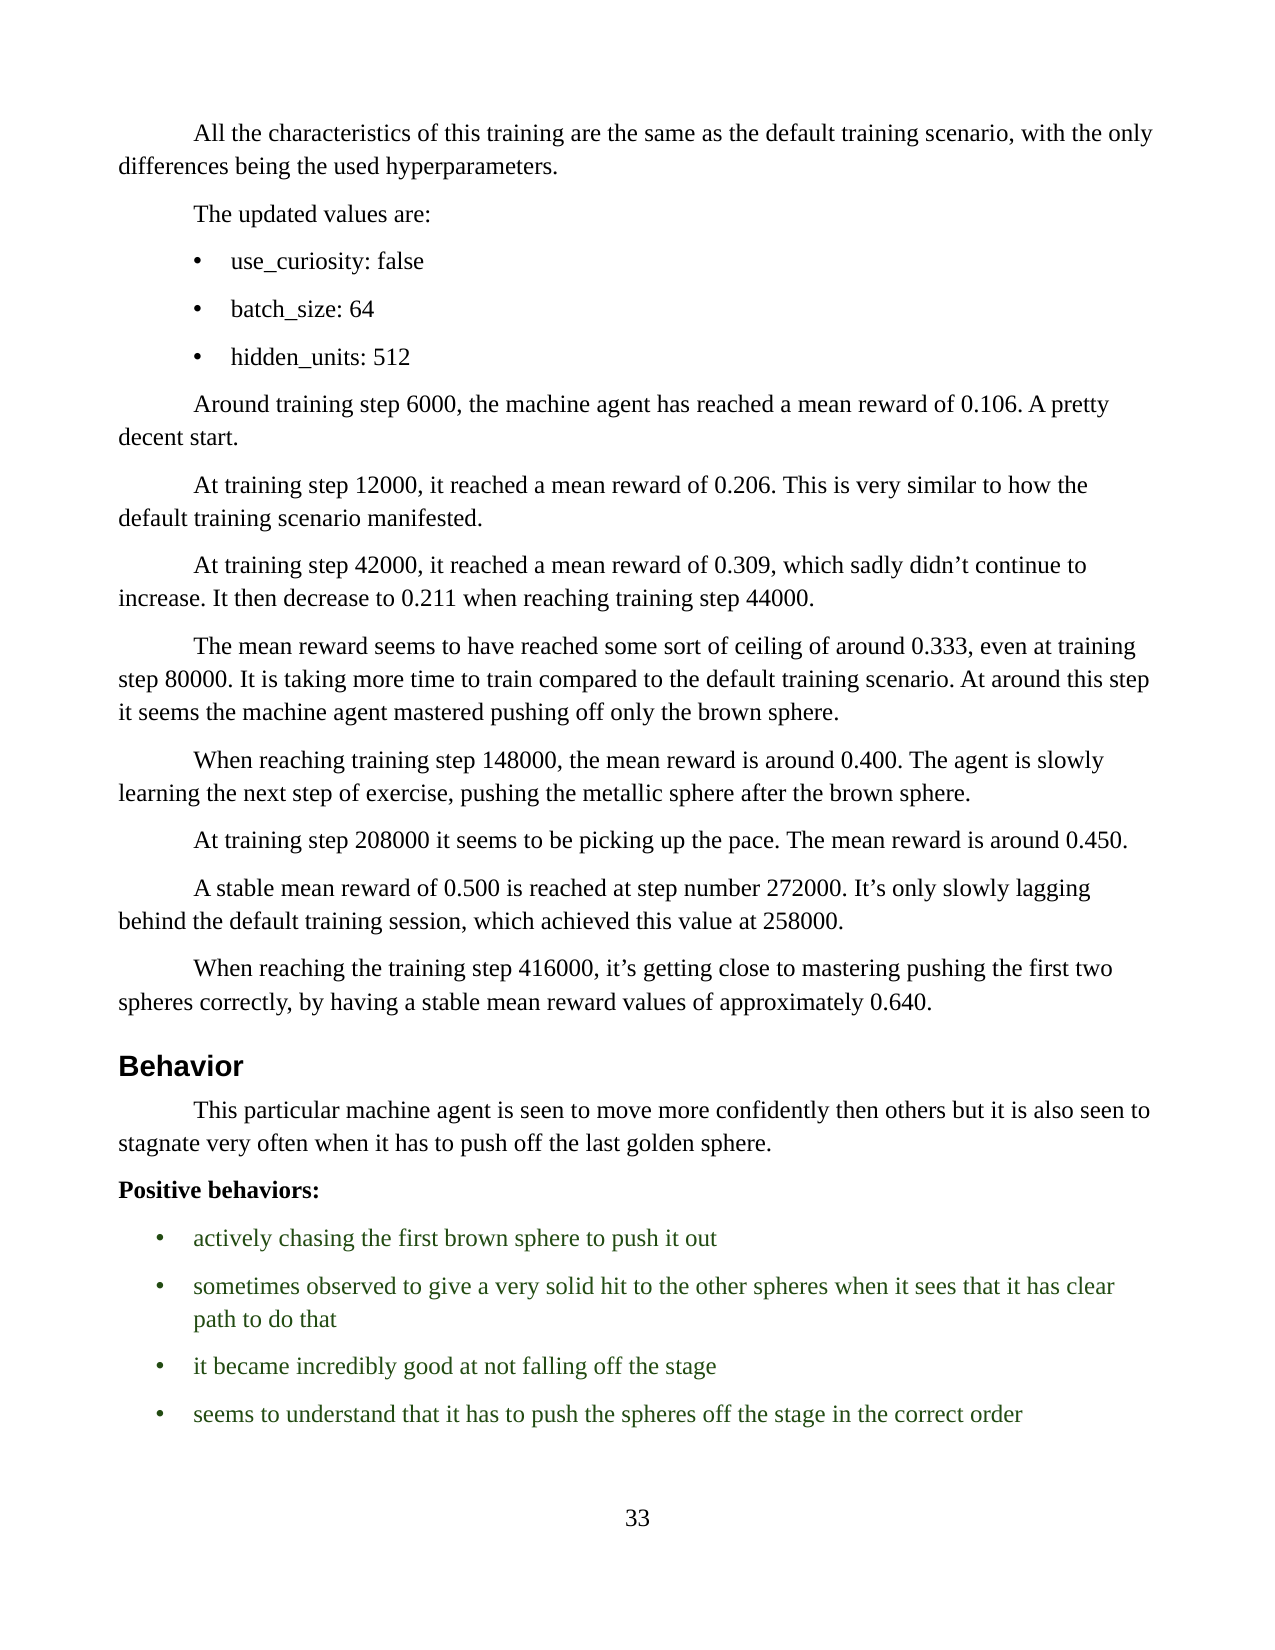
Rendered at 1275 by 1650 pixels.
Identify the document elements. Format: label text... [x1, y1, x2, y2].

list it became incredibly good at not falling off the stage [156, 1351, 1157, 1380]
list actively chasing the first brown sphere to push it out [156, 1223, 1157, 1252]
text Positive behaviors: [118, 1176, 1157, 1204]
list seems to understand that it has to push the spheres off the stage in the correct order [156, 1399, 1157, 1428]
text When reaching the training step 416000, it’s getting close to mastering pushing the first two spheres correctly, by having a stable mean reward values of approximately 0.640. [118, 953, 1157, 1015]
text This particular machine agent is seen to move more confidently then others but it is also seen to stagnate very often when it has to push off the last golden sphere. [118, 1095, 1157, 1157]
list hidden_units: 512 [193, 342, 1157, 370]
list batch_size: 64 [193, 294, 1157, 323]
list use_curiosity: false [193, 246, 1157, 275]
text The updated values are: [118, 199, 1157, 227]
text When reaching training step 148000, the mean reward is around 0.400. The agent is slowly learning the next step of exercise, pushing the metallic sphere after the brown sphere. [118, 745, 1157, 806]
text At training step 208000 it seems to be picking up the pace. The mean reward is around 0.450. [118, 825, 1157, 854]
text At training step 42000, it reached a mean reward of 0.309, which sadly didn’t continue to increase. It then decrease to 0.211 when reaching training step 44000. [118, 550, 1157, 612]
text All the characteristics of this training are the same as the default training scenario, with the only differences being the used hyperparameters. [118, 118, 1157, 180]
text The mean reward seems to have reached some sort of ceiling of around 0.333, even at training step 80000. It is taking more time to train compared to the default training scenario. At around this step it seems the machine agent mastered pushing off only the brown sphere. [118, 631, 1157, 726]
text Around training step 6000, the machine agent has reached a mean reward of 0.106. A pretty decent start. [118, 389, 1157, 451]
text At training step 12000, it reached a mean reward of 0.206. This is very similar to how the default training scenario manifested. [118, 470, 1157, 532]
list sometimes observed to give a very solid hit to the other spheres when it sees that it has clear path to do that [156, 1271, 1157, 1333]
text A stable mean reward of 0.500 is reached at step number 272000. It’s only slowly lagging behind the default training session, which achieved this value at 258000. [118, 873, 1157, 935]
subtitle Behavior [118, 1049, 1157, 1082]
